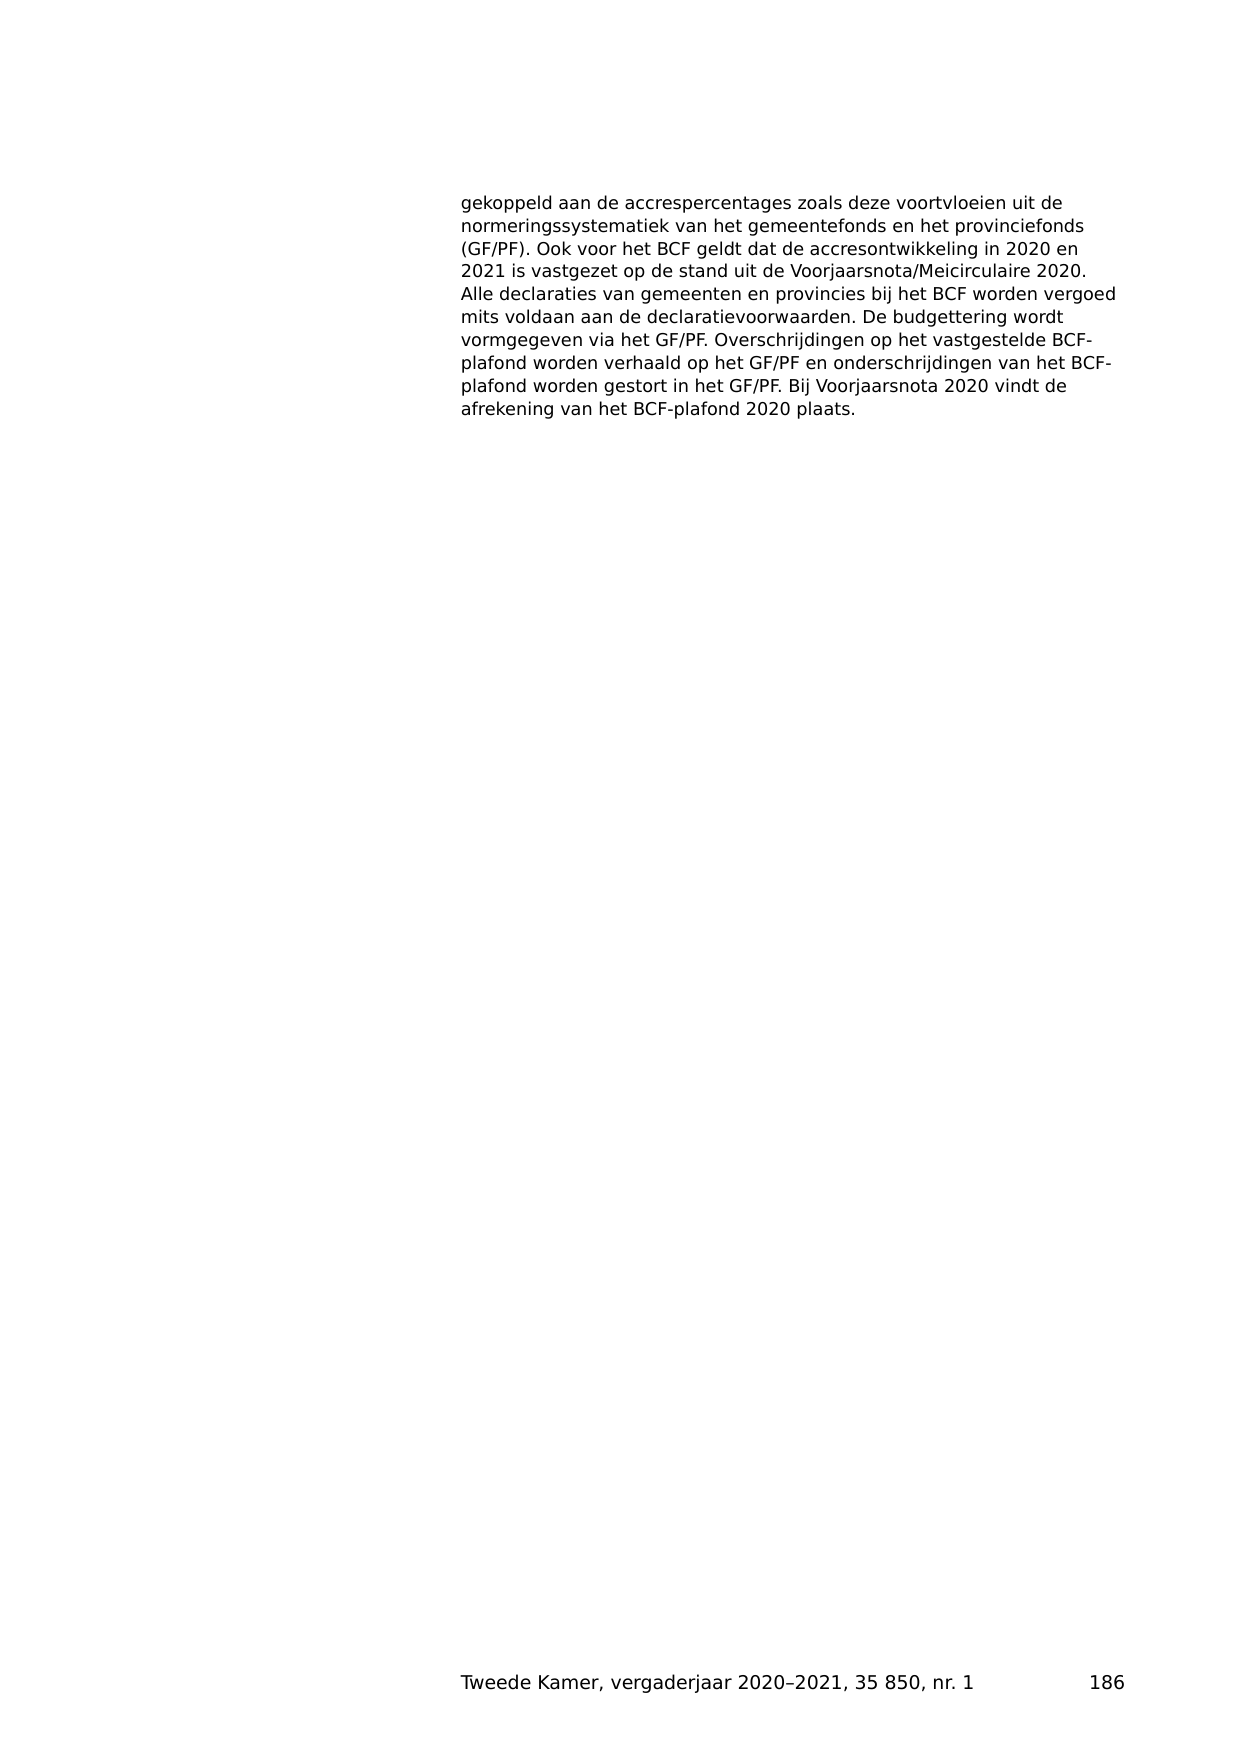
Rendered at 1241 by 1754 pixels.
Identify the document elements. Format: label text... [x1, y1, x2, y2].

text gekoppeld aan de accrespercentages zoals deze voortvloeien uit de normeringssystematiek van het gemeentefonds en het provinciefonds (GF/PF). Ook voor het BCF geldt dat de accresontwikkeling in 2020 en 2021 is vastgezet op de stand uit de Voorjaarsnota/Meicirculaire 2020. Alle declaraties van gemeenten en provincies bij het BCF worden vergoed mits voldaan aan de declaratievoorwaarden. De budgettering wordt vormgegeven via het GF/PF. Overschrijdingen op het vastgestelde BCF-plafond worden verhaald op het GF/PF en onderschrijdingen van het BCF-plafond worden gestort in het GF/PF. Bij Voorjaarsnota 2020 vindt de afrekening van het BCF-plafond 2020 plaats. [461, 191, 1125, 420]
